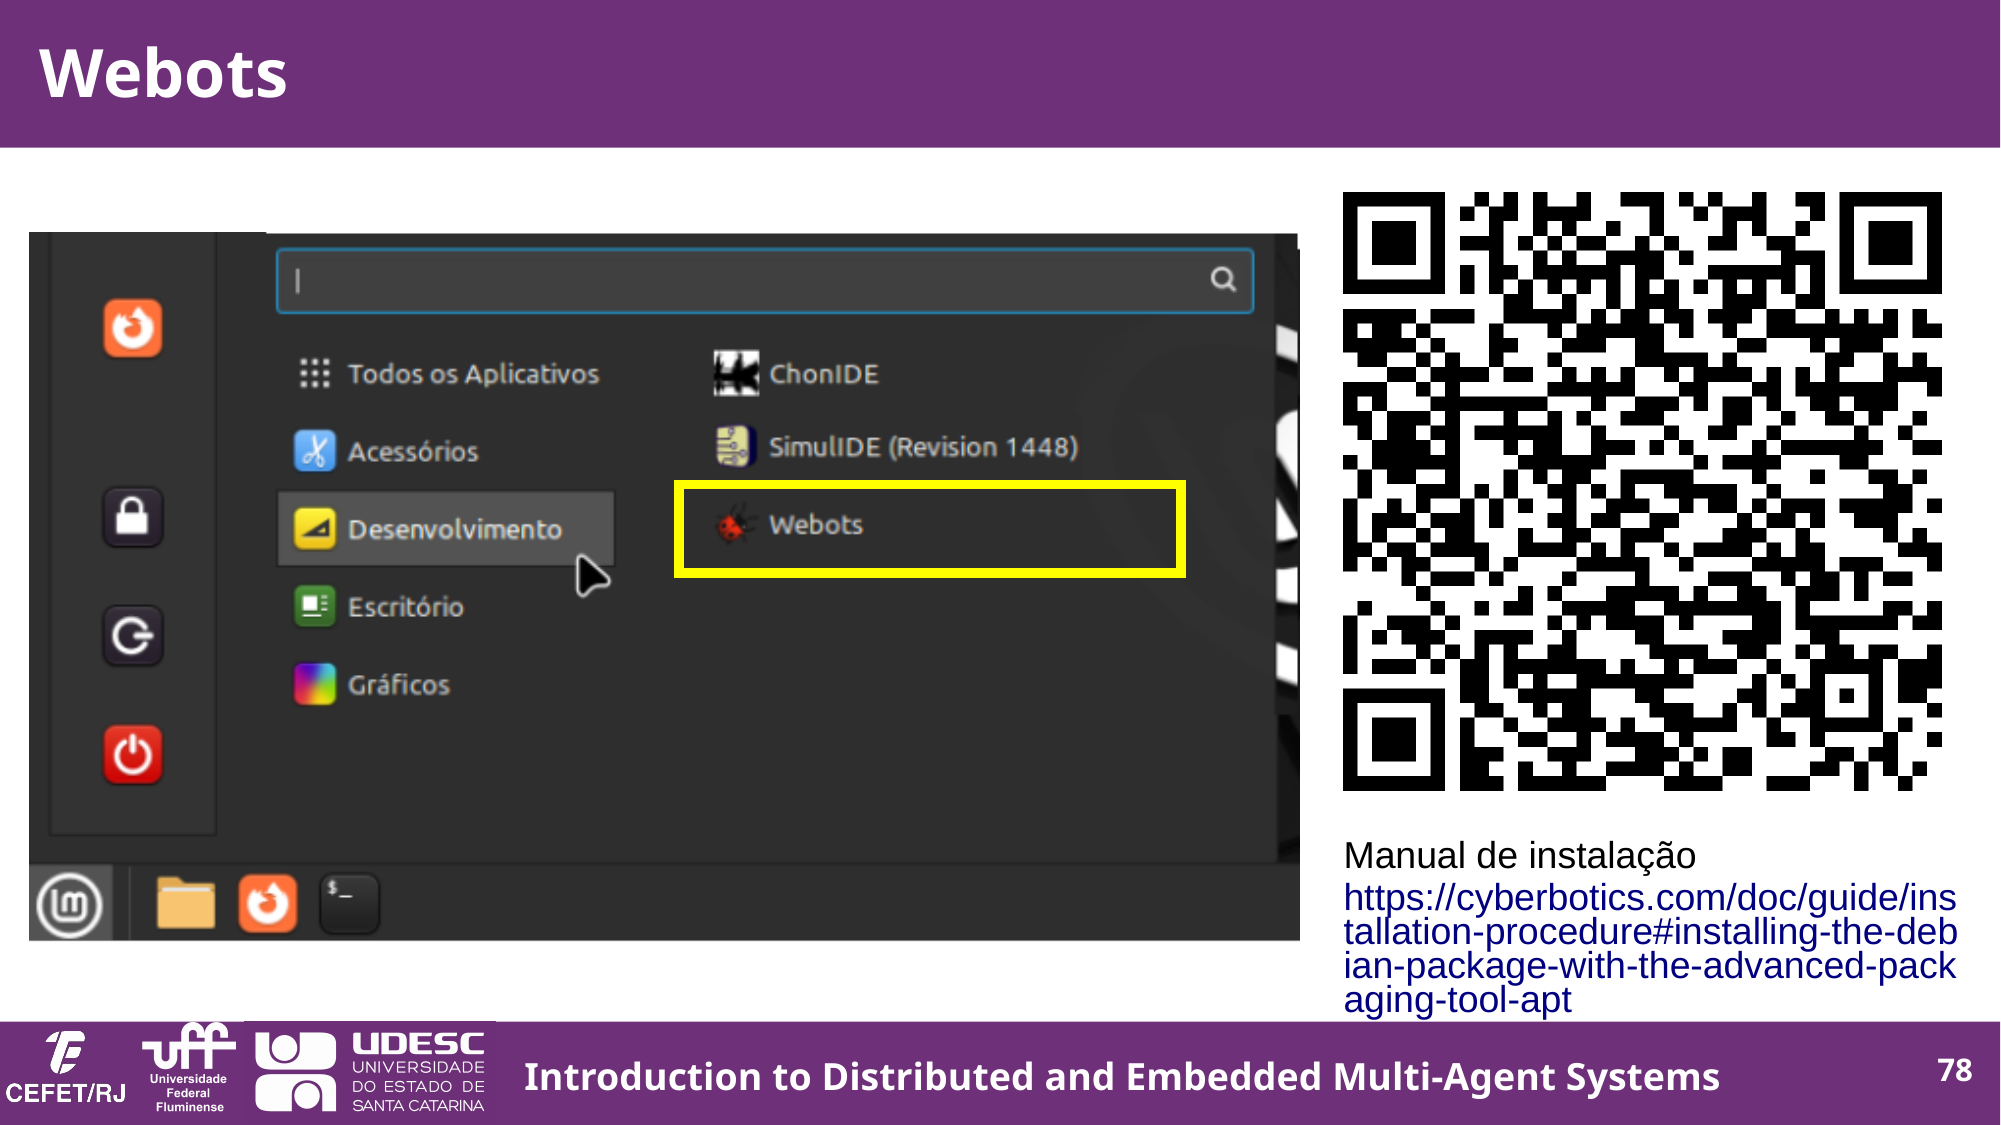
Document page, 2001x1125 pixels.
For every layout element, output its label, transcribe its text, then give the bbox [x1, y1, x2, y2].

picture [6, 1009, 125, 1125]
picture [244, 1021, 496, 1123]
picture [29, 232, 1300, 949]
picture [1328, 177, 1956, 805]
picture [141, 1021, 237, 1117]
text_box Manual de instalação https://cyberbotics.com/doc/guide/installation-procedure#installing-the-debian-package-with-the-advanced-packaging-tool-apt [1328, 826, 1979, 1004]
text_box Webots [25, 23, 1998, 116]
